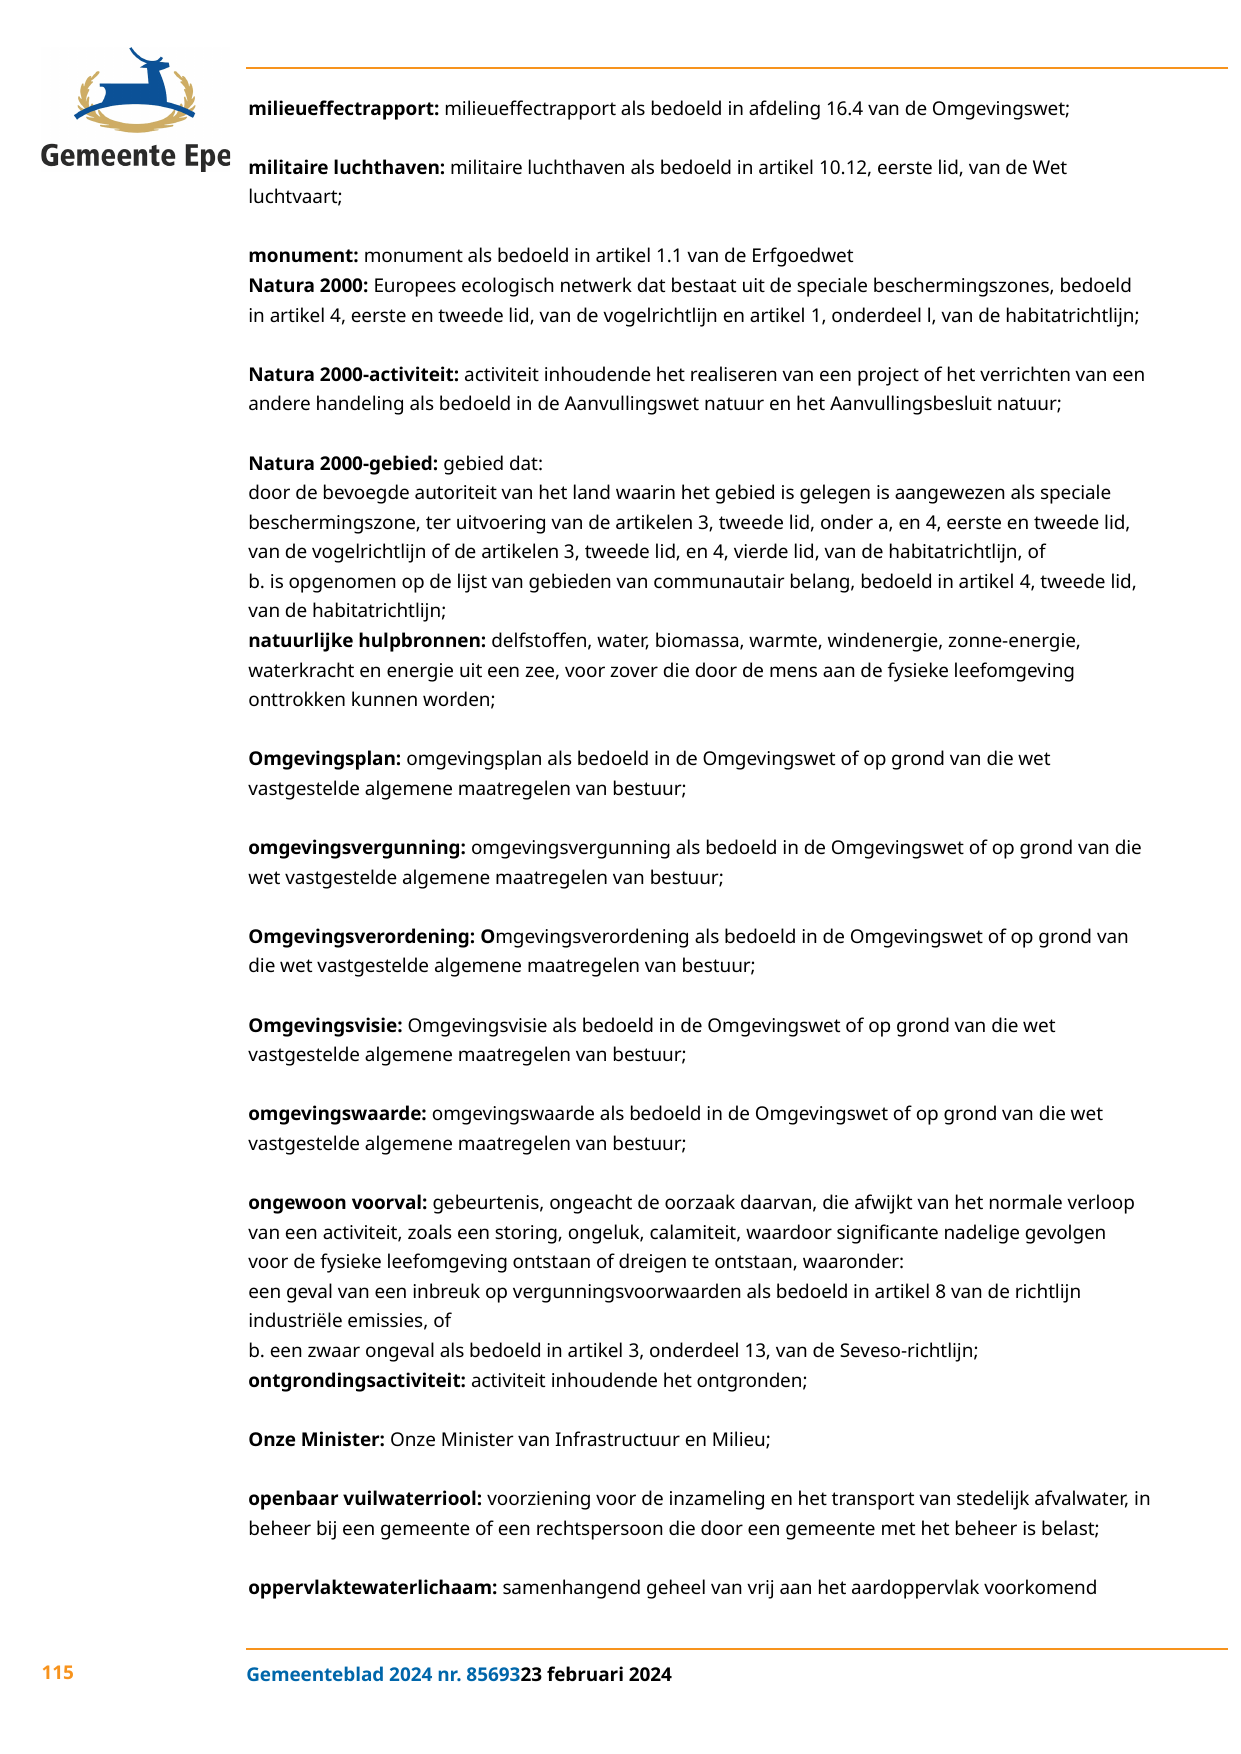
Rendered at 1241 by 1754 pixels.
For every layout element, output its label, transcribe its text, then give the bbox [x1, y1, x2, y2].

text milieueffectrapport: milieueffectrapport als bedoeld in afdeling 16.4 van de Omgevingswet; [248, 95, 1152, 121]
text militaire luchthaven: militaire luchthaven als bedoeld in artikel 10.12, eerste lid, van de Wet luchtvaart; [248, 154, 1152, 209]
text ongewoon voorval: gebeurtenis, ongeacht de oorzaak daarvan, die afwijkt van het normale verloop van een activiteit, zoals een storing, ongeluk, calamiteit, waardoor significante nadelige gevolgen voor de fysieke leefomgeving ontstaan of dreigen te ontstaan, waaronder: [248, 1189, 1152, 1274]
text oppervlaktewaterlichaam: samenhangend geheel van vrij aan het aardoppervlak voorkomend [248, 1574, 1152, 1600]
picture [41, 47, 231, 172]
text b. is opgenomen op de lijst van gebieden van communautair belang, bedoeld in artikel 4, tweede lid, van de habitatrichtlijn; [248, 568, 1152, 623]
text Natura 2000-activiteit: activiteit inhoudende het realiseren van een project of het verrichten van een andere handeling als bedoeld in de Aanvullingswet natuur en het Aanvullingsbesluit natuur; [248, 361, 1152, 416]
text Natura 2000: Europees ecologisch netwerk dat bestaat uit de speciale beschermingszones, bedoeld in artikel 4, eerste en tweede lid, van de vogelrichtlijn en artikel 1, onderdeel l, van de habitatrichtlijn; [248, 272, 1152, 328]
text Onze Minister: Onze Minister van Infrastructuur en Milieu; [248, 1426, 1152, 1452]
text omgevingsvergunning: omgevingsvergunning als bedoeld in de Omgevingswet of op grond van die wet vastgestelde algemene maatregelen van bestuur; [248, 834, 1152, 890]
text een geval van een inbreuk op vergunningsvoorwaarden als bedoeld in artikel 8 van de richtlijn industriële emissies, of [248, 1278, 1152, 1333]
text natuurlijke hulpbronnen: delfstoffen, water, biomassa, warmte, windenergie, zonne-energie, waterkracht en energie uit een zee, voor zover die door de mens aan de fysieke leefomgeving onttrokken kunnen worden; [248, 627, 1152, 712]
text b. een zwaar ongeval als bedoeld in artikel 3, onderdeel 13, van de Seveso-richtlijn; [248, 1337, 1152, 1363]
text Omgevingsvisie: Omgevingsvisie als bedoeld in de Omgevingswet of op grond van die wet vastgestelde algemene maatregelen van bestuur; [248, 1012, 1152, 1067]
text monument: monument als bedoeld in artikel 1.1 van de Erfgoedwet [248, 243, 1152, 268]
text Natura 2000-gebied: gebied dat: [248, 450, 1152, 476]
text omgevingswaarde: omgevingswaarde als bedoeld in de Omgevingswet of op grond van die wet vastgestelde algemene maatregelen van bestuur; [248, 1101, 1152, 1156]
text ontgrondingsactiviteit: activiteit inhoudende het ontgronden; [248, 1367, 1152, 1393]
text openbaar vuilwaterriool: voorziening voor de inzameling en het transport van stedelijk afvalwater, in beheer bij een gemeente of een rechtspersoon die door een gemeente met het beheer is belast; [248, 1485, 1152, 1541]
text Omgevingsverordening: Omgevingsverordening als bedoeld in de Omgevingswet of op grond van die wet vastgestelde algemene maatregelen van bestuur; [248, 923, 1152, 978]
text Omgevingsplan: omgevingsplan als bedoeld in de Omgevingswet of op grond van die wet vastgestelde algemene maatregelen van bestuur; [248, 746, 1152, 801]
text door de bevoegde autoriteit van het land waarin het gebied is gelegen is aangewezen als speciale beschermingszone, ter uitvoering van de artikelen 3, tweede lid, onder a, en 4, eerste en tweede lid, van de vogelrichtlijn of de artikelen 3, tweede lid, en 4, vierde lid, van de habitatrichtlijn, of [248, 479, 1152, 564]
